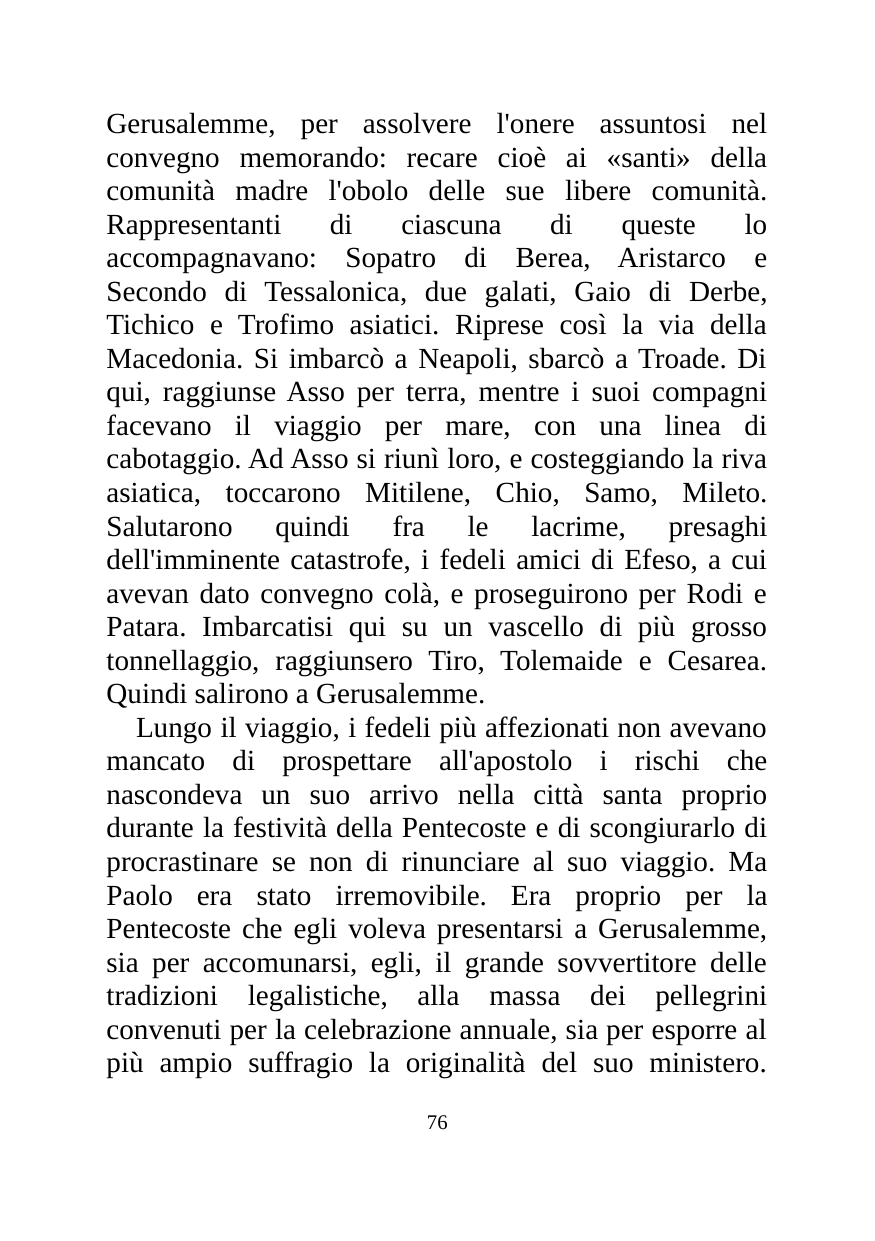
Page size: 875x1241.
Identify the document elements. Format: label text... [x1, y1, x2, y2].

text Lungo il viaggio, i fedeli più affezionati non avevano mancato di prospettare all'apostolo i rischi che nascondeva un suo arrivo nella città santa proprio durante la festività della Pentecoste e di scongiurarlo di procrastinare se non di rinunciare al suo viaggio. Ma Paolo era stato irremovibile. Era proprio per la Pentecoste che egli voleva presentarsi a Gerusalemme, sia per accomunarsi, egli, il grande sovvertitore delle tradizioni legalistiche, alla massa dei pellegrini convenuti per la celebrazione annuale, sia per esporre al più ampio suffragio la originalità del suo ministero. [106, 710, 768, 1079]
text Gerusalemme, per assolvere l'onere assuntosi nel convegno memorando: recare cioè ai «santi» della comunità madre l'obolo delle sue libere comunità. Rappresentanti di ciascuna di queste lo accompagnavano: Sopatro di Berea, Aristarco e Secondo di Tessalonica, due galati, Gaio di Derbe, Tichico e Trofimo asiatici. Riprese così la via della Macedonia. Si imbarcò a Neapoli, sbarcò a Troade. Di qui, raggiunse Asso per terra, mentre i suoi compagni facevano il viaggio per mare, con una linea di cabotaggio. Ad Asso si riunì loro, e costeggiando la riva asiatica, toccarono Mitilene, Chio, Samo, Mileto. Salutarono quindi fra le lacrime, presaghi dell'imminente catastrofe, i fedeli amici di Efeso, a cui avevan dato convegno colà, e proseguirono per Rodi e Patara. Imbarcatisi qui su un vascello di più grosso tonnellaggio, raggiunsero Tiro, Tolemaide e Cesarea. Quindi salirono a Gerusalemme. [106, 106, 768, 710]
